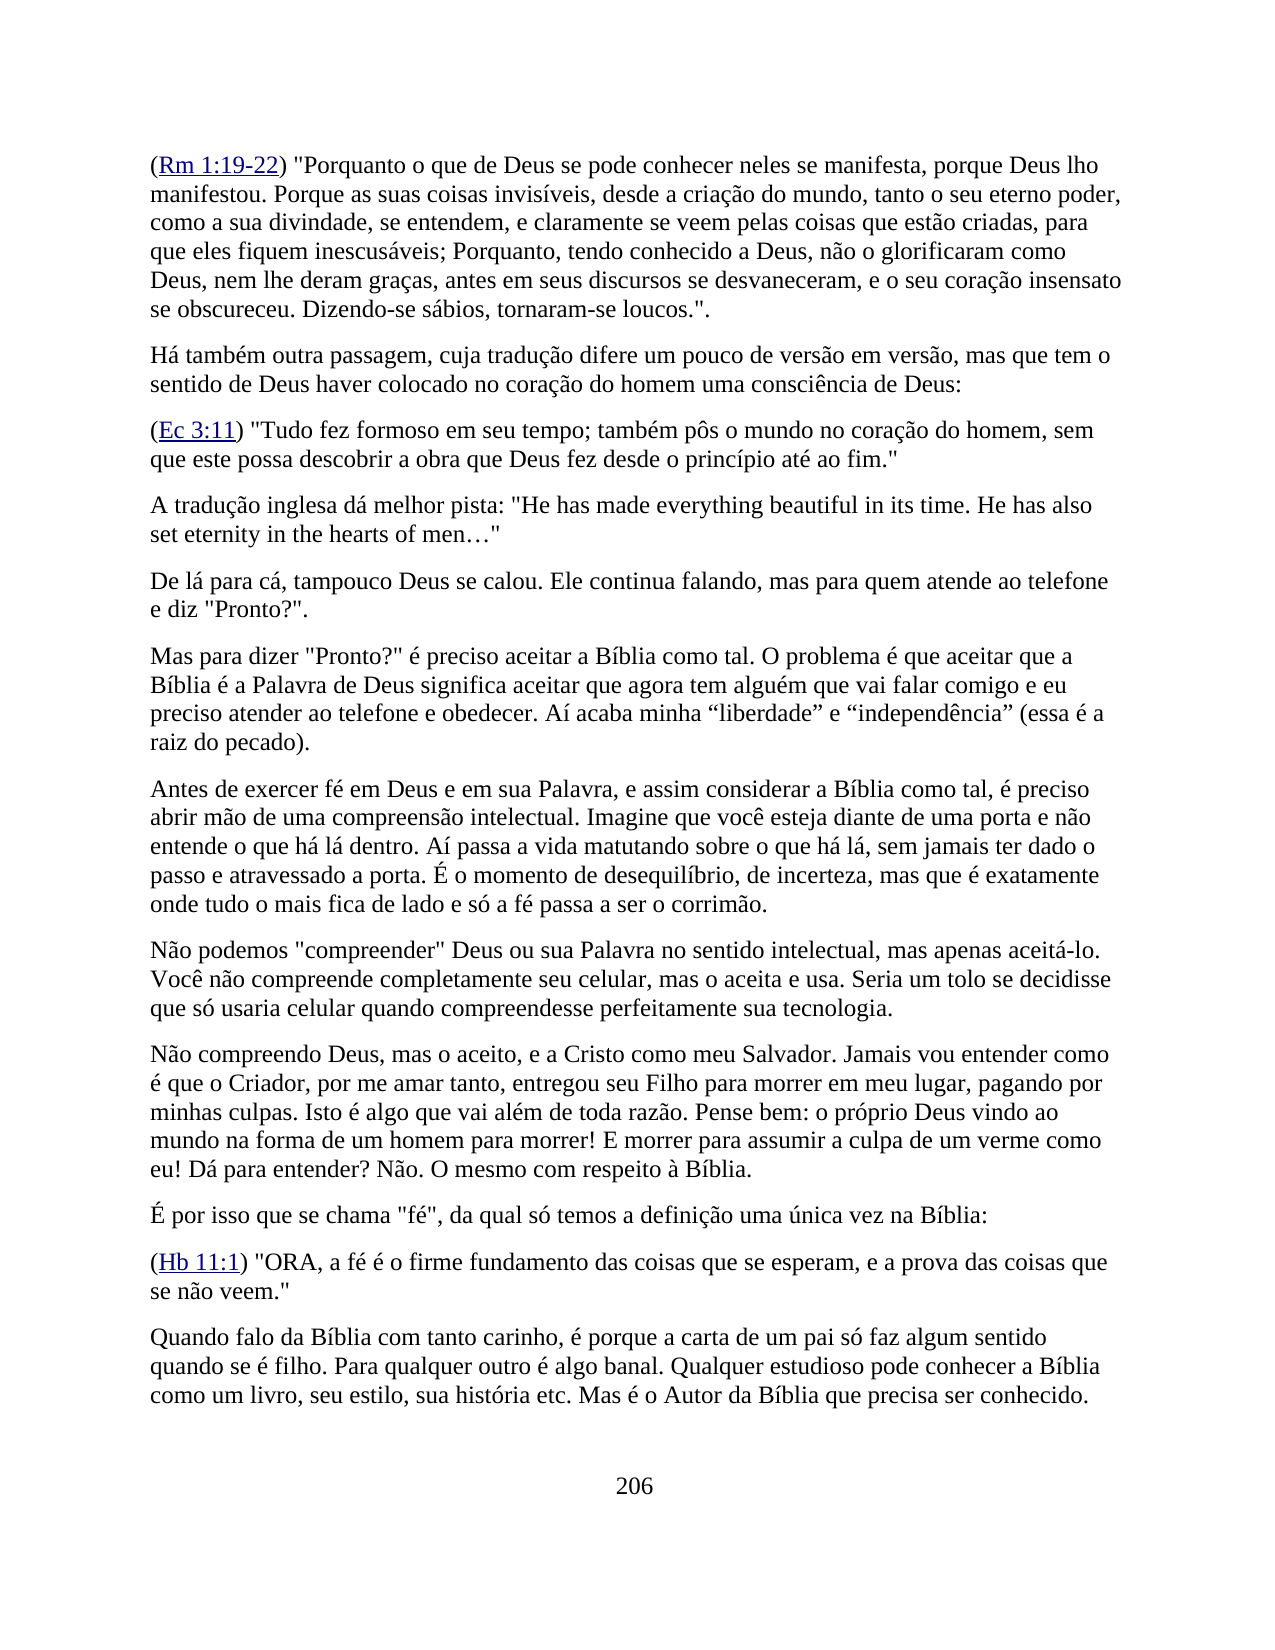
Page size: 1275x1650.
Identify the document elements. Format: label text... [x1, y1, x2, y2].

text Quando falo da Bíblia com tanto carinho, é porque a carta de um pai só faz algum sentido quando se é filho. Para qualquer outro é algo banal. Qualquer estudioso pode conhecer a Bíblia como um livro, seu estilo, sua história etc. Mas é o Autor da Bíblia que precisa ser conhecido. [150, 1322, 1125, 1408]
text Não compreendo Deus, mas o aceito, e a Cristo como meu Salvador. Jamais vou entender como é que o Criador, por me amar tanto, entregou seu Filho para morrer em meu lugar, pagando por minhas culpas. Isto é algo que vai além de toda razão. Pense bem: o próprio Deus vindo ao mundo na forma de um homem para morrer! E morrer para assumir a culpa de um verme como eu! Dá para entender? Não. O mesmo com respeito à Bíblia. [150, 1039, 1125, 1183]
text Há também outra passagem, cuja tradução difere um pouco de versão em versão, mas que tem o sentido de Deus haver colocado no coração do homem uma consciência de Deus: [150, 340, 1125, 398]
text Mas para dizer "Pronto?" é preciso aceitar a Bíblia como tal. O problema é que aceitar que a Bíblia é a Palavra de Deus significa aceitar que agora tem alguém que vai falar comigo e eu preciso atender ao telefone e obedecer. Aí acaba minha “liberdade” e “independência” (essa é a raiz do pecado). [150, 641, 1125, 756]
text É por isso que se chama "fé", da qual só temos a definição uma única vez na Bíblia: [150, 1201, 1125, 1229]
text (Rm 1:19-22) "Porquanto o que de Deus se pode conhecer neles se manifesta, porque Deus lho manifestou. Porque as suas coisas invisíveis, desde a criação do mundo, tanto o seu eterno poder, como a sua divindade, se entendem, e claramente se veem pelas coisas que estão criadas, para que eles fiquem inescusáveis; Porquanto, tendo conhecido a Deus, não o glorificaram como Deus, nem lhe deram graças, antes em seus discursos se desvaneceram, e o seu coração insensato se obscureceu. Dizendo-se sábios, tornaram-se loucos.". [150, 150, 1125, 322]
text Antes de exercer fé em Deus e em sua Palavra, e assim considerar a Bíblia como tal, é preciso abrir mão de uma compreensão intelectual. Imagine que você esteja diante de uma porta e não entende o que há lá dentro. Aí passa a vida matutando sobre o que há lá, sem jamais ter dado o passo e atravessado a porta. É o momento de desequilíbrio, de incerteza, mas que é exatamente onde tudo o mais fica de lado e só a fé passa a ser o corrimão. [150, 774, 1125, 917]
text Não podemos "compreender" Deus ou sua Palavra no sentido intelectual, mas apenas aceitá-lo. Você não compreende completamente seu celular, mas o aceita e usa. Seria um tolo se decidisse que só usaria celular quando compreendesse perfeitamente sua tecnologia. [150, 935, 1125, 1021]
text De lá para cá, tampouco Deus se calou. Ele continua falando, mas para quem atende ao telefone e diz "Pronto?". [150, 566, 1125, 623]
text (Ec 3:11) "Tudo fez formoso em seu tempo; também pôs o mundo no coração do homem, sem que este possa descobrir a obra que Deus fez desde o princípio até ao fim." [150, 415, 1125, 473]
text (Hb 11:1) "ORA, a fé é o firme fundamento das coisas que se esperam, e a prova das coisas que se não veem." [150, 1247, 1125, 1304]
text A tradução inglesa dá melhor pista: "He has made everything beautiful in its time. He has also set eternity in the hearts of men…" [150, 491, 1125, 548]
